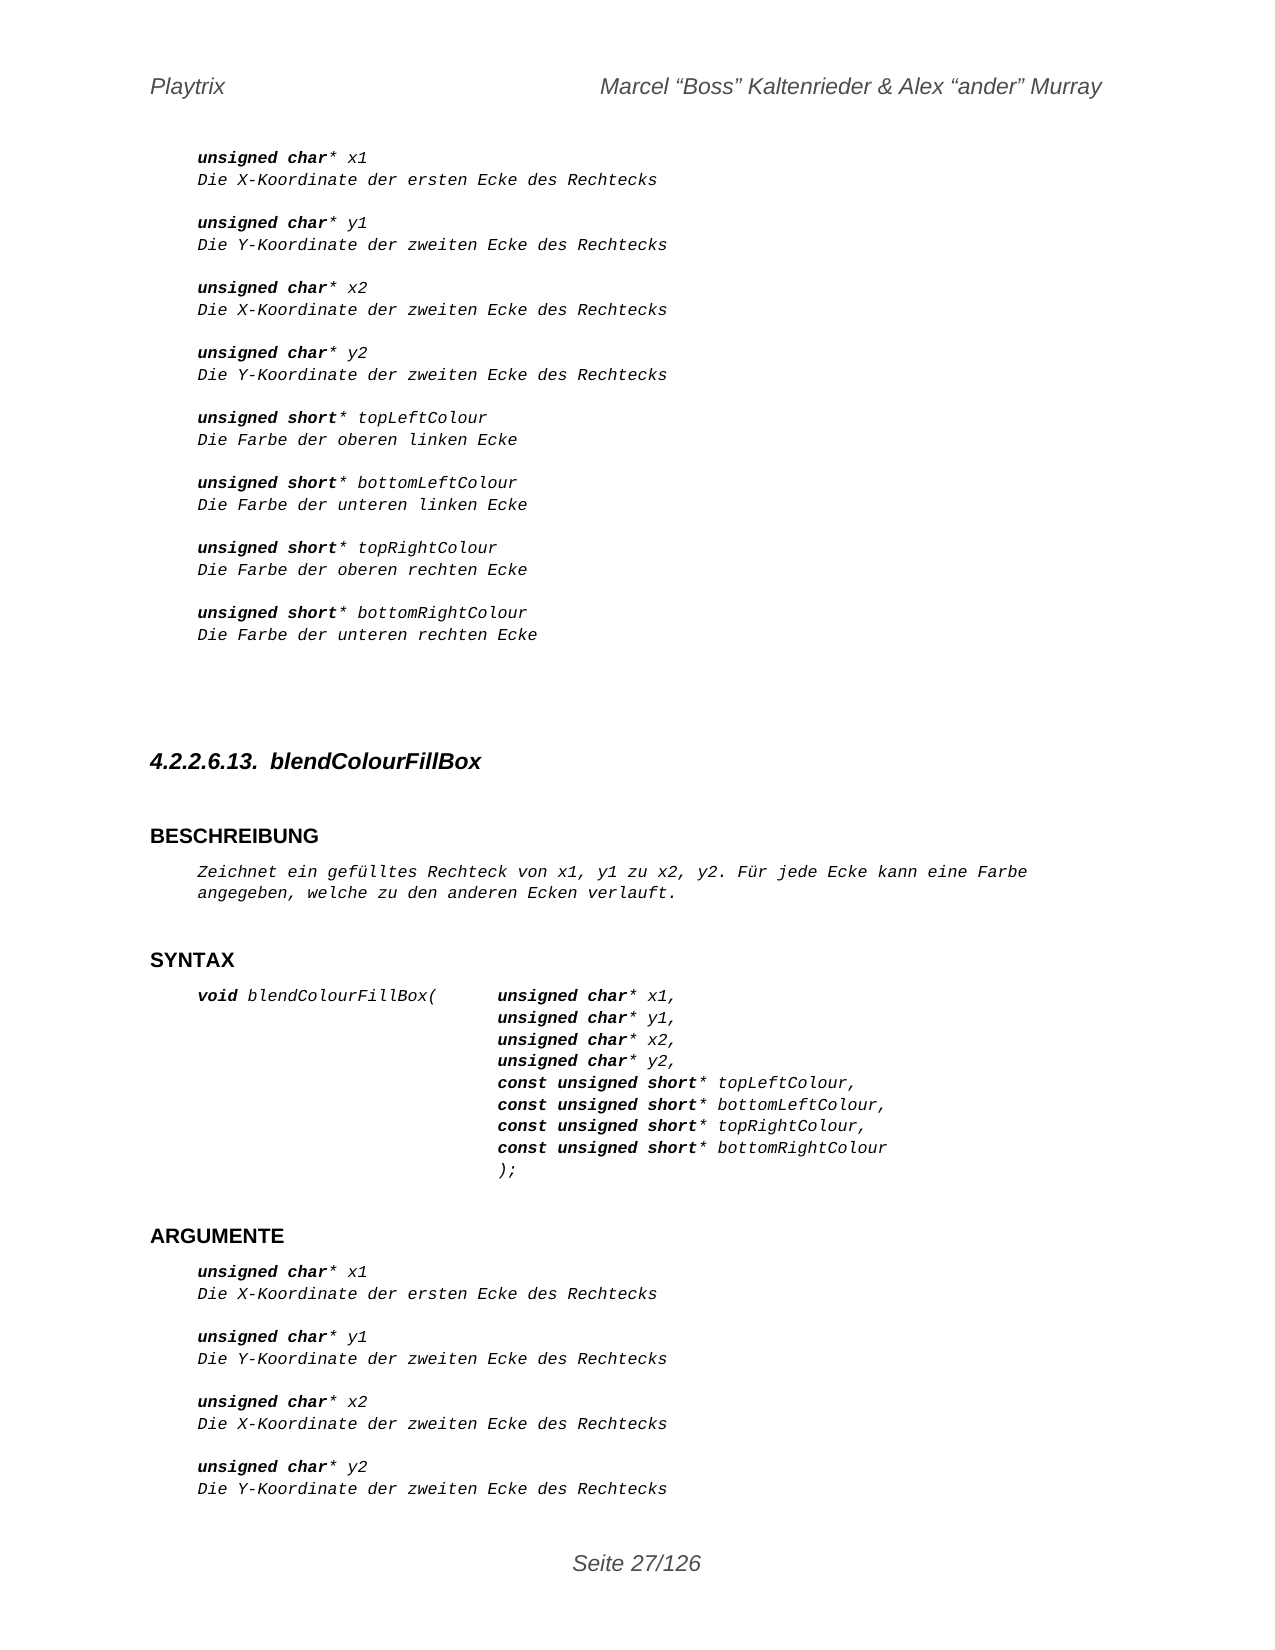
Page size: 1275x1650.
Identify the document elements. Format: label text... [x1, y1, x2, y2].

text unsigned char* y1 [197, 215, 1125, 234]
text Die Y-Koordinate der zweiten Ecke des Rechtecks [197, 367, 1125, 386]
text Die X-Koordinate der zweiten Ecke des Rechtecks [197, 302, 1125, 321]
text unsigned short* bottomLeftColour [197, 475, 1125, 494]
text Die Y-Koordinate der zweiten Ecke des Rechtecks [197, 237, 1125, 256]
text unsigned char* x1 [197, 1264, 1125, 1283]
text ARGUMENTE [150, 1225, 1125, 1248]
subtitle blendColourFillBox [150, 748, 1125, 774]
text unsigned char* y1 [197, 1329, 1125, 1348]
text Die X-Koordinate der ersten Ecke des Rechtecks [197, 1286, 1125, 1304]
text unsigned char* y2, [197, 1053, 1125, 1072]
text Die Farbe der unteren linken Ecke [197, 497, 1125, 516]
text unsigned char* y2 [197, 345, 1125, 364]
text Die Y-Koordinate der zweiten Ecke des Rechtecks [197, 1351, 1125, 1369]
text Zeichnet ein gefülltes Rechteck von x1, y1 zu x2, y2. Für jede Ecke kann eine Farbe angegeben, welche zu den anderen Ecken verlauft. [197, 863, 1125, 904]
text const unsigned short* topLeftColour, [197, 1074, 1125, 1093]
text unsigned char* x2, [197, 1031, 1125, 1050]
text unsigned short* bottomRightColour [197, 605, 1125, 624]
text Die Farbe der oberen linken Ecke [197, 432, 1125, 451]
text BESCHREIBUNG [150, 824, 1125, 847]
text SYNTAX [150, 949, 1125, 972]
text Die X-Koordinate der ersten Ecke des Rechtecks [197, 172, 1125, 191]
text Die Y-Koordinate der zweiten Ecke des Rechtecks [197, 1481, 1125, 1499]
text unsigned char* x2 [197, 1394, 1125, 1413]
text const unsigned short* bottomLeftColour, [197, 1096, 1125, 1115]
text Die Farbe der unteren rechten Ecke [197, 627, 1125, 646]
text Die X-Koordinate der zweiten Ecke des Rechtecks [197, 1416, 1125, 1434]
text unsigned char* x1 [197, 150, 1125, 169]
text ); [197, 1161, 1125, 1180]
text unsigned short* topRightColour [197, 540, 1125, 559]
text unsigned short* topLeftColour [197, 410, 1125, 429]
text unsigned char* x2 [197, 280, 1125, 299]
text const unsigned short* bottomRightColour [197, 1139, 1125, 1158]
text Die Farbe der oberen rechten Ecke [197, 562, 1125, 581]
text unsigned char* y1, [197, 1009, 1125, 1028]
text const unsigned short* topRightColour, [197, 1118, 1125, 1137]
text unsigned char* y2 [197, 1459, 1125, 1478]
text void blendColourFillBox( unsigned char* x1, [197, 988, 1125, 1007]
